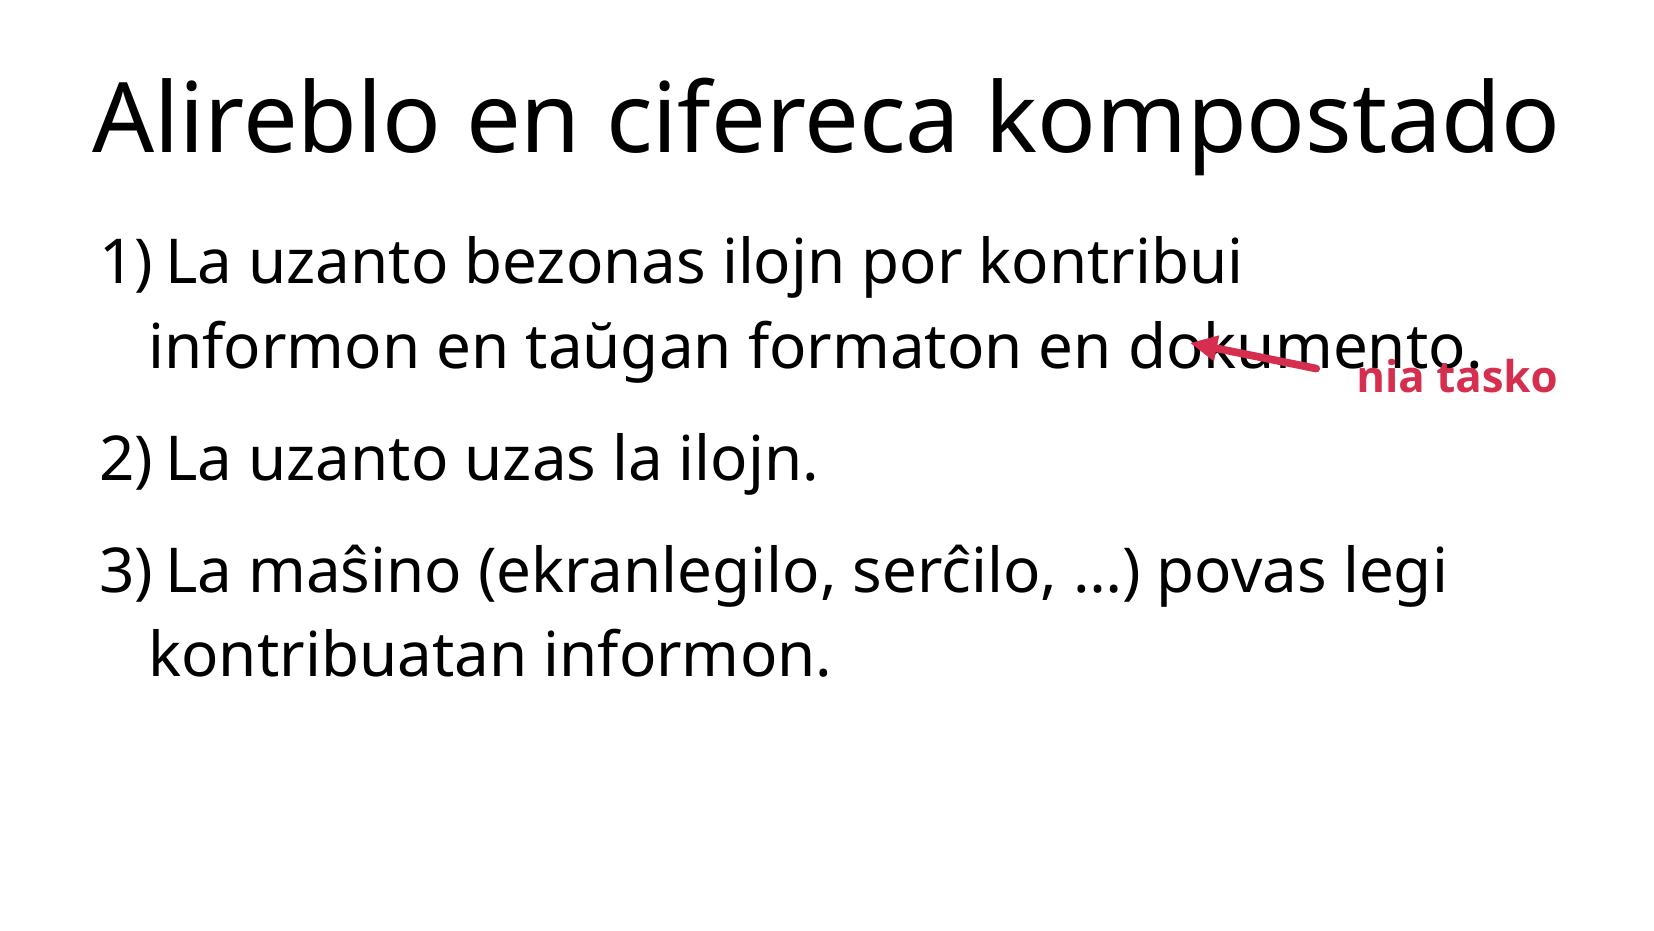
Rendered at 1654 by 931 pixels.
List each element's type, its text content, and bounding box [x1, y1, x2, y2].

text_box nia tasko [1341, 337, 1559, 408]
title Alireblo en cifereca kompostado [82, 37, 1571, 193]
list La uzanto bezonas ilojn por kontribui informon en taŭgan formaton en dokumento. La uzanto uzas la ilojn. La maŝino (ekranlegilo, serĉilo, …) povas legi kontribuatan informon. [82, 217, 1485, 758]
